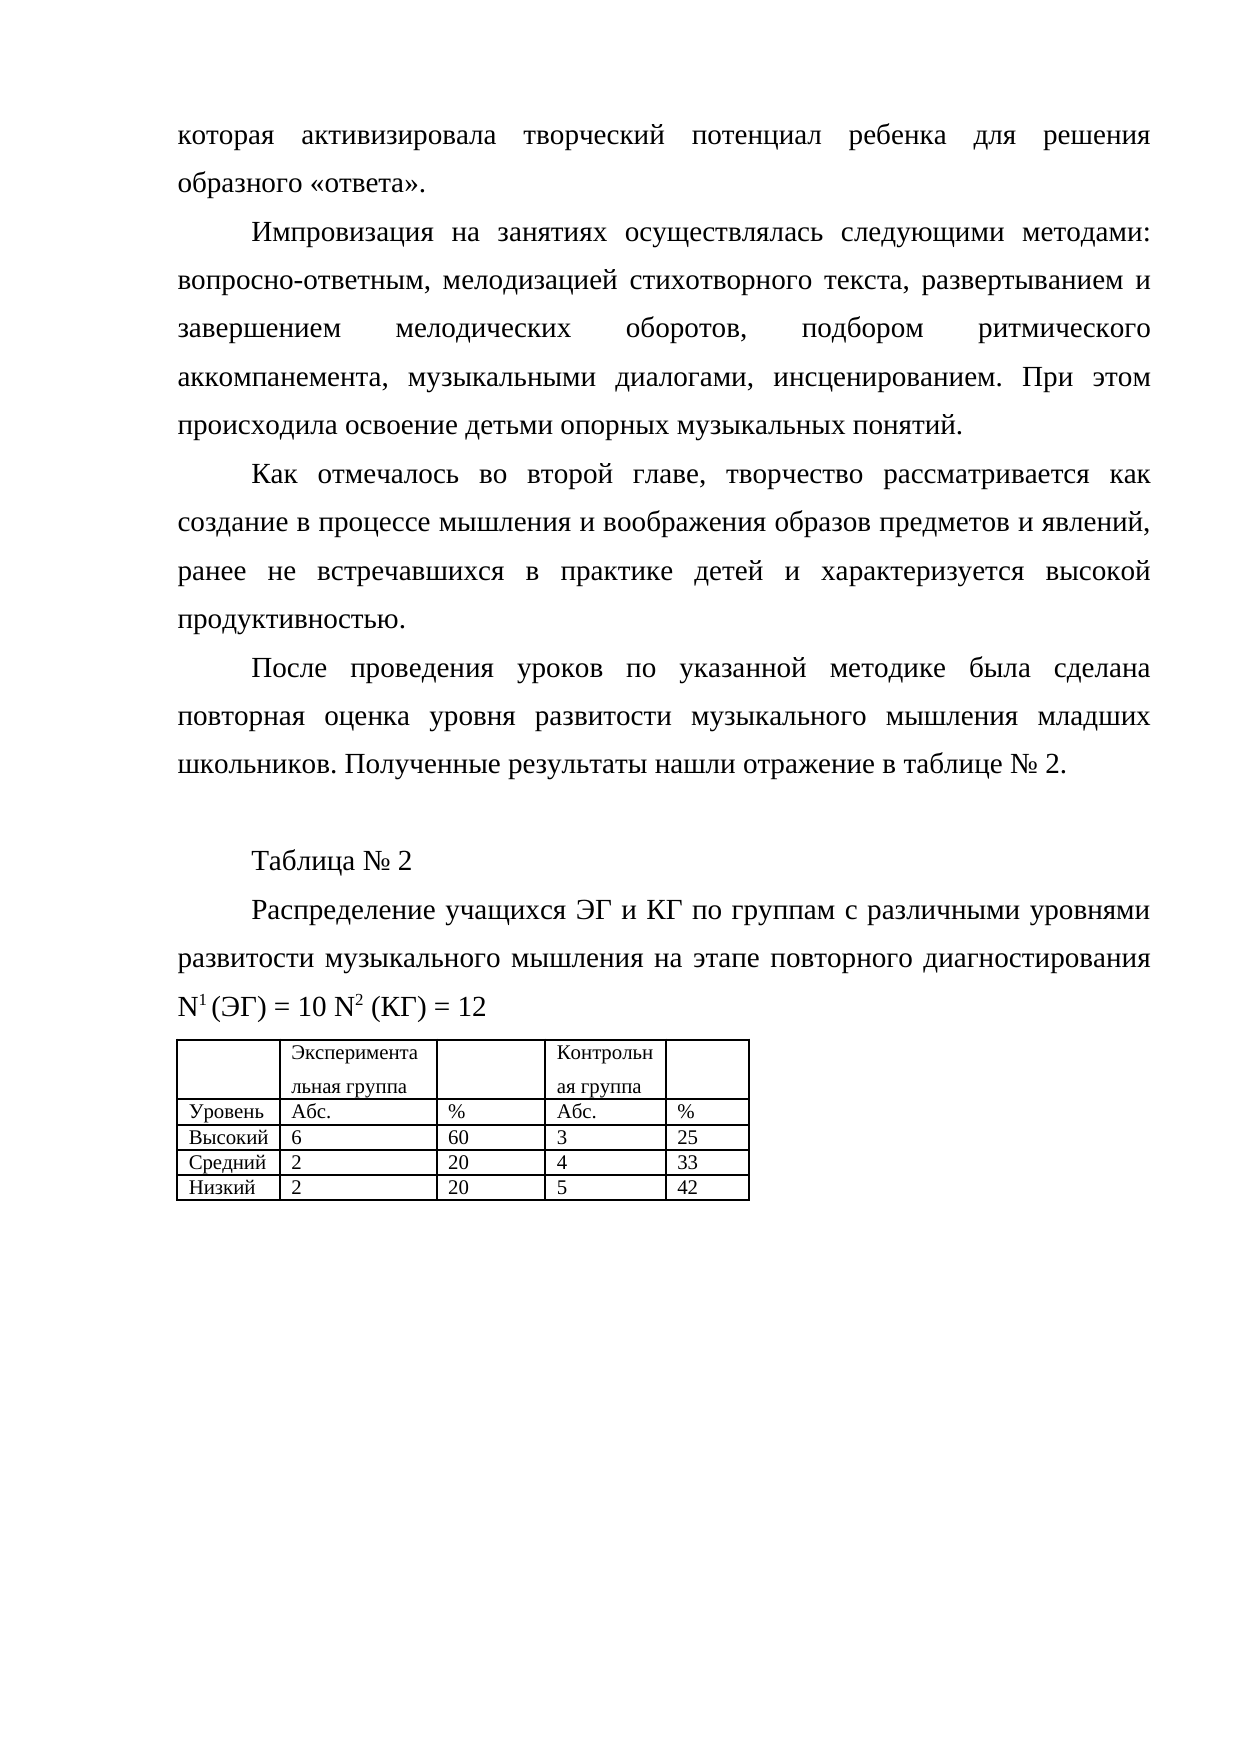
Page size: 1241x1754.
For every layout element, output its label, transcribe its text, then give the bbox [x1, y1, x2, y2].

table_cell 2 [281, 1176, 436, 1199]
table_header [667, 1041, 748, 1098]
table_header Контрольная группа [546, 1041, 665, 1098]
table_cell Низкий [178, 1176, 279, 1199]
table_cell 20 [438, 1176, 544, 1199]
table_cell 25 [667, 1126, 748, 1149]
table_cell Высокий [178, 1126, 279, 1149]
table_header [178, 1041, 279, 1098]
table_cell 20 [438, 1151, 544, 1174]
table_cell Абс. [546, 1100, 665, 1123]
text которая активизировала творческий потенциал ребенка для решения образного «ответа». [177, 118, 1152, 199]
table_cell Абс. [281, 1100, 436, 1123]
table_header [438, 1041, 544, 1098]
text Таблица № 2 [177, 845, 1152, 877]
table_cell % [438, 1100, 544, 1123]
text Как отмечалось во второй главе, творчество рассматривается как создание в процессе мышления и воображения образов предметов и явлений, ранее не встречавшихся в практике детей и характеризуется высокой продуктивностью. [177, 457, 1152, 635]
table_cell 5 [546, 1176, 665, 1199]
table_cell 42 [667, 1176, 748, 1199]
table_cell Средний [178, 1151, 279, 1174]
text После проведения уроков по указанной методике была сделана повторная оценка уровня развитости музыкального мышления младших школьников. Полученные результаты нашли отражение в таблице № 2. [177, 651, 1152, 780]
text Импровизация на занятиях осуществлялась следующими методами: вопросно-ответным, мелодизацией стихотворного текста, развертыванием и завершением мелодических оборотов, подбором ритмического аккомпанемента, музыкальными диалогами, инсценированием. При этом происходила освоение детьми опорных музыкальных понятий. [177, 215, 1152, 441]
table_header Экспериментальная группа [281, 1041, 436, 1098]
table_cell % [667, 1100, 748, 1123]
table_cell Уровень [178, 1100, 279, 1123]
table_cell 4 [546, 1151, 665, 1174]
table_cell 3 [546, 1126, 665, 1149]
table_cell 33 [667, 1151, 748, 1174]
table_cell 6 [281, 1126, 436, 1149]
table_cell 60 [438, 1126, 544, 1149]
table_cell 2 [281, 1151, 436, 1174]
text Распределение учащихся ЭГ и КГ по группам с различными уровнями развитости музыкального мышления на этапе повторного диагностирования N1 (ЭГ) = 10 N2 (КГ) = 12 [177, 893, 1152, 1022]
